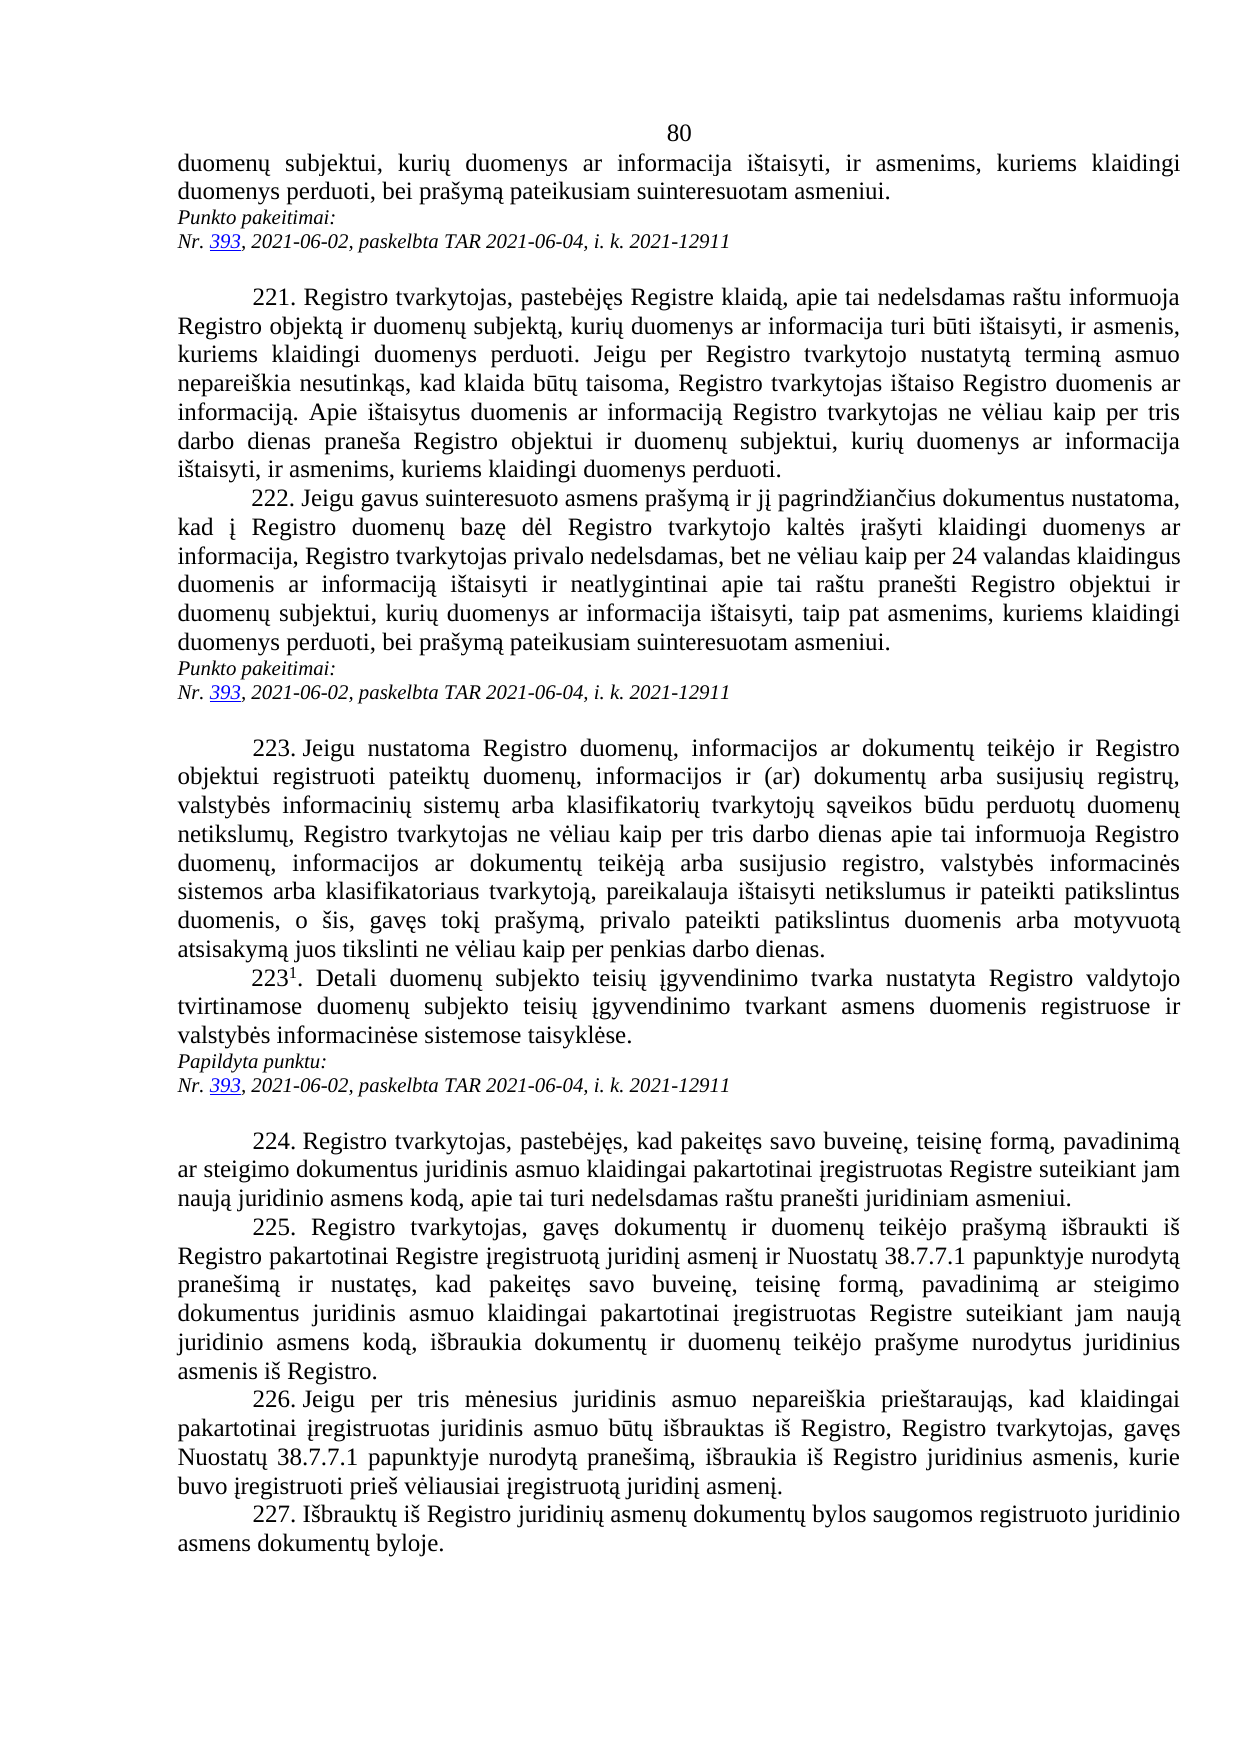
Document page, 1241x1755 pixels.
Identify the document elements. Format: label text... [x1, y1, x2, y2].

text Papildyta punktu: [177, 1049, 1181, 1073]
text duomenų subjektui, kurių duomenys ar informacija ištaisyti, ir asmenims, kuriems klaidingi duomenys perduoti, bei prašymą pateikusiam suinteresuotam asmeniui. [177, 148, 1181, 205]
text Punkto pakeitimai: [177, 656, 1181, 680]
text 225. Registro tvarkytojas, gavęs dokumentų ir duomenų teikėjo prašymą išbraukti iš Registro pakartotinai Registre įregistruotą juridinį asmenį ir Nuostatų 38.7.7.1 papunktyje nurodytą pranešimą ir nustatęs, kad pakeitęs savo buveinę, teisinę formą, pavadinimą ar steigimo dokumentus juridinis asmuo klaidingai pakartotinai įregistruotas Registre suteikiant jam naują juridinio asmens kodą, išbraukia dokumentų ir duomenų teikėjo prašyme nurodytus juridinius asmenis iš Registro. [177, 1212, 1181, 1384]
text 223. Jeigu nustatoma Registro duomenų, informacijos ar dokumentų teikėjo ir Registro objektui registruoti pateiktų duomenų, informacijos ir (ar) dokumentų arba susijusių registrų, valstybės informacinių sistemų arba klasifikatorių tvarkytojų sąveikos būdu perduotų duomenų netikslumų, Registro tvarkytojas ne vėliau kaip per tris darbo dienas apie tai informuoja Registro duomenų, informacijos ar dokumentų teikėją arba susijusio registro, valstybės informacinės sistemos arba klasifikatoriaus tvarkytoją, pareikalauja ištaisyti netikslumus ir pateikti patikslintus duomenis, o šis, gavęs tokį prašymą, privalo pateikti patikslintus duomenis arba motyvuotą atsisakymą juos tikslinti ne vėliau kaip per penkias darbo dienas. [177, 733, 1181, 963]
text 224. Registro tvarkytojas, pastebėjęs, kad pakeitęs savo buveinę, teisinę formą, pavadinimą ar steigimo dokumentus juridinis asmuo klaidingai pakartotinai įregistruotas Registre suteikiant jam naują juridinio asmens kodą, apie tai turi nedelsdamas raštu pranešti juridiniam asmeniui. [177, 1126, 1181, 1212]
text 2231. Detali duomenų subjekto teisių įgyvendinimo tvarka nustatyta Registro valdytojo tvirtinamose duomenų subjekto teisių įgyvendinimo tvarkant asmens duomenis registruose ir valstybės informacinėse sistemose taisyklėse. [177, 963, 1181, 1049]
text Nr. 393, 2021-06-02, paskelbta TAR 2021-06-04, i. k. 2021-12911 [177, 1073, 1181, 1097]
text 226. Jeigu per tris mėnesius juridinis asmuo nepareiškia prieštaraująs, kad klaidingai pakartotinai įregistruotas juridinis asmuo būtų išbrauktas iš Registro, Registro tvarkytojas, gavęs Nuostatų 38.7.7.1 papunktyje nurodytą pranešimą, išbraukia iš Registro juridinius asmenis, kurie buvo įregistruoti prieš vėliausiai įregistruotą juridinį asmenį. [177, 1384, 1181, 1499]
text Nr. 393, 2021-06-02, paskelbta TAR 2021-06-04, i. k. 2021-12911 [177, 680, 1181, 704]
text 227. Išbrauktų iš Registro juridinių asmenų dokumentų bylos saugomos registruoto juridinio asmens dokumentų byloje. [177, 1499, 1181, 1557]
text Punkto pakeitimai: [177, 205, 1181, 229]
text Nr. 393, 2021-06-02, paskelbta TAR 2021-06-04, i. k. 2021-12911 [177, 229, 1181, 253]
text 221. Registro tvarkytojas, pastebėjęs Registre klaidą, apie tai nedelsdamas raštu informuoja Registro objektą ir duomenų subjektą, kurių duomenys ar informacija turi būti ištaisyti, ir asmenis, kuriems klaidingi duomenys perduoti. Jeigu per Registro tvarkytojo nustatytą terminą asmuo nepareiškia nesutinkąs, kad klaida būtų taisoma, Registro tvarkytojas ištaiso Registro duomenis ar informaciją. Apie ištaisytus duomenis ar informaciją Registro tvarkytojas ne vėliau kaip per tris darbo dienas praneša Registro objektui ir duomenų subjektui, kurių duomenys ar informacija ištaisyti, ir asmenims, kuriems klaidingi duomenys perduoti. [177, 282, 1181, 483]
text 222. Jeigu gavus suinteresuoto asmens prašymą ir jį pagrindžiančius dokumentus nustatoma, kad į Registro duomenų bazę dėl Registro tvarkytojo kaltės įrašyti klaidingi duomenys ar informacija, Registro tvarkytojas privalo nedelsdamas, bet ne vėliau kaip per 24 valandas klaidingus duomenis ar informaciją ištaisyti ir neatlygintinai apie tai raštu pranešti Registro objektui ir duomenų subjektui, kurių duomenys ar informacija ištaisyti, taip pat asmenims, kuriems klaidingi duomenys perduoti, bei prašymą pateikusiam suinteresuotam asmeniui. [177, 483, 1181, 656]
